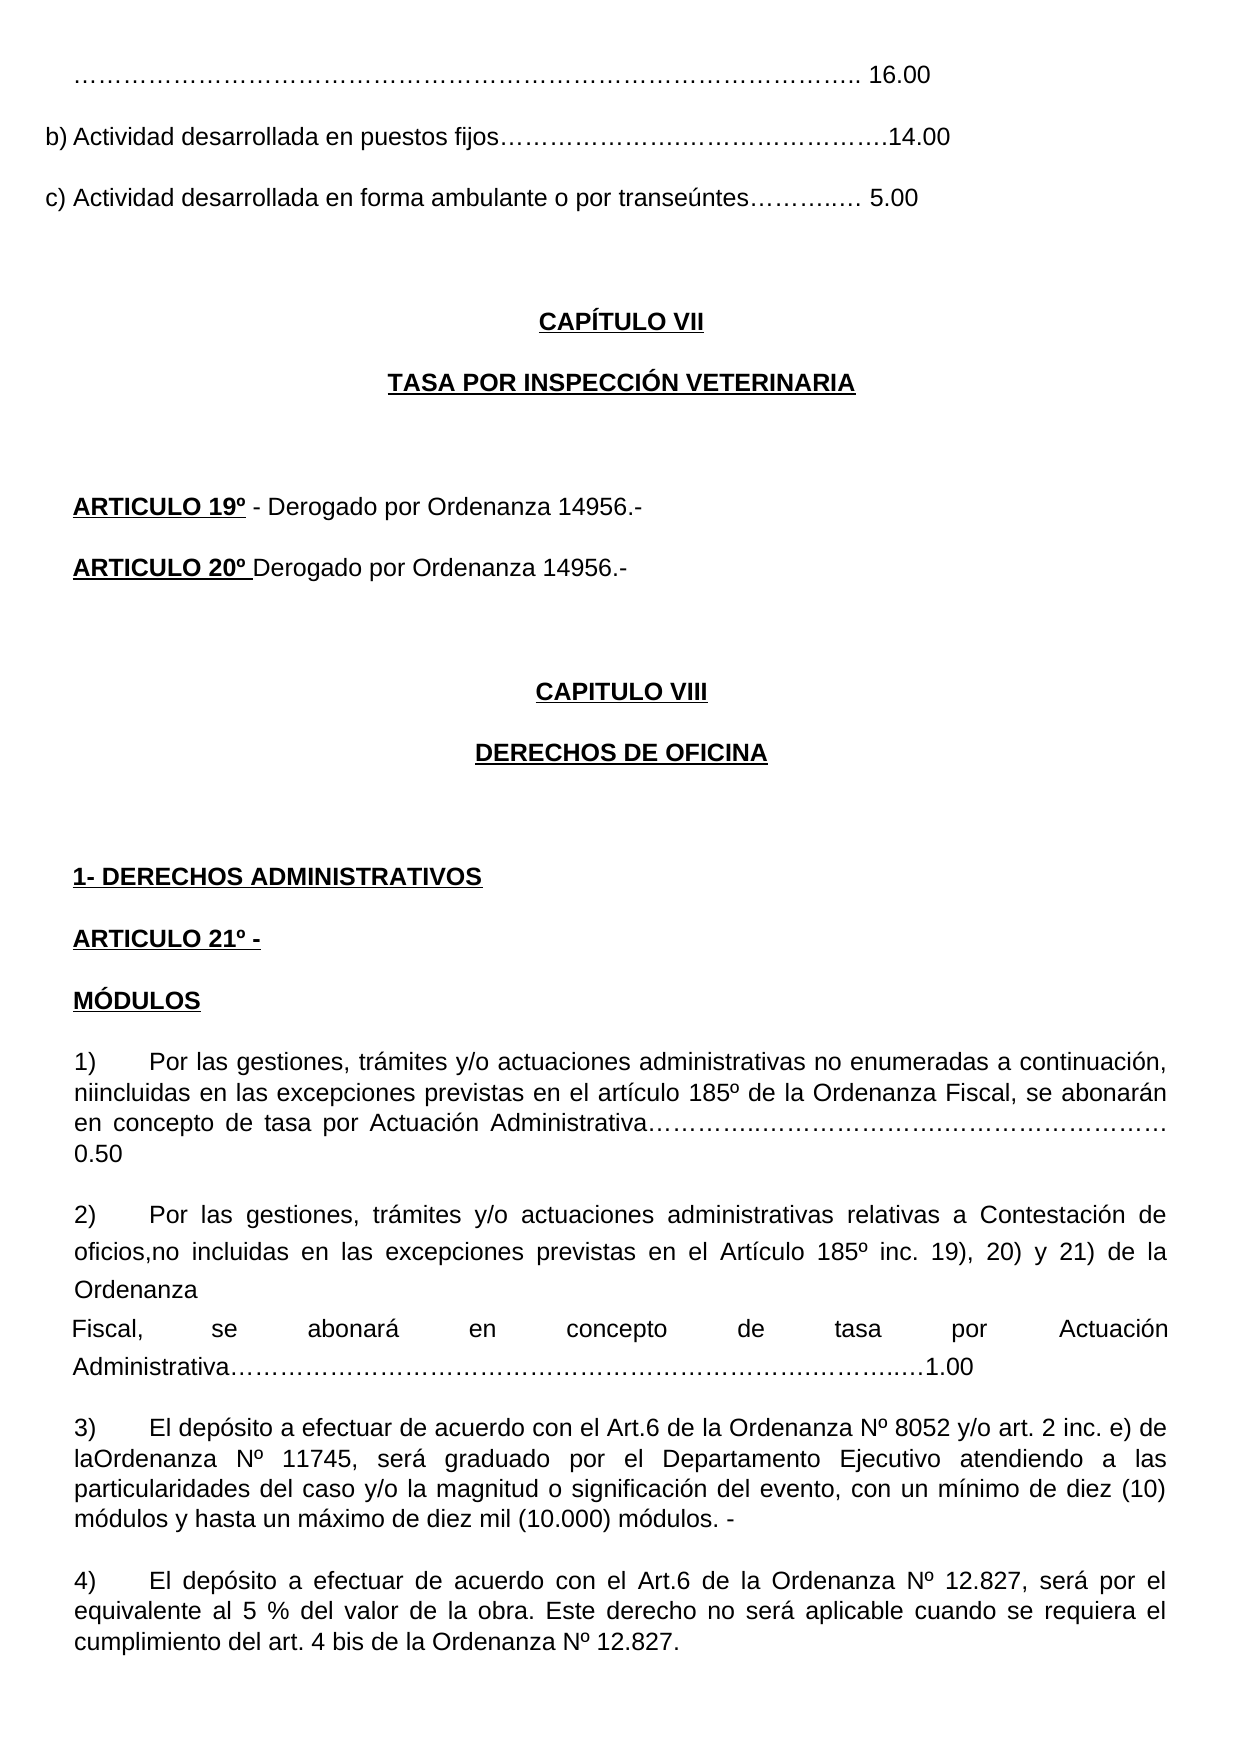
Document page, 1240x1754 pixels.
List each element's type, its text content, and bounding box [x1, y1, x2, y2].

list Actividad desarrollada en forma ambulante o por transeúntes………..… 5.00 [45, 183, 1169, 212]
text 1- DERECHOS ADMINISTRATIVOS [72, 862, 1169, 891]
text CAPITULO VIII [172, 677, 1071, 705]
text CAPÍTULO VII [172, 307, 1071, 335]
text ………………………………………………………………………………….. 16.00 [72, 60, 1169, 89]
text ARTICULO 20º Derogado por Ordenanza 14956.- [72, 553, 1169, 582]
list Actividad desarrollada en puestos fijos………………….…………………….14.00 [45, 122, 1169, 151]
list Por las gestiones, trámites y/o actuaciones administrativas no enumeradas a continuación, niincluidas en las excepciones previstas en el artículo 185º de la Ordenanza Fiscal, se abonarán en concepto de tasa por Actuación Administrativa…………..………………….……………………… 0.50 [74, 1047, 1169, 1167]
text Administrativa…………………………………………………………….………..…1.00 [72, 1352, 1169, 1380]
text ARTICULO 19º - Derogado por Ordenanza 14956.- [72, 492, 1169, 521]
list Por las gestiones, trámites y/o actuaciones administrativas relativas a Contestación de oficios,no incluidas en las excepciones previstas en el Artículo 185º inc. 19), 20) y 21) de la Ordenanza [74, 1200, 1169, 1303]
list El depósito a efectuar de acuerdo con el Art.6 de la Ordenanza Nº 12.827, será por el equivalente al 5 % del valor de la obra. Este derecho no será aplicable cuando se requiera el cumplimiento del art. 4 bis de la Ordenanza Nº 12.827. [74, 1566, 1169, 1655]
subtitle TASA POR INSPECCIÓN VETERINARIA [172, 368, 1071, 397]
text Fiscal, se abonará en concepto de tasa por Actuación [71, 1314, 1169, 1343]
subtitle ARTICULO 21º - [72, 924, 1169, 952]
text MÓDULOS [73, 986, 1170, 1014]
text DERECHOS DE OFICINA [172, 738, 1071, 767]
list El depósito a efectuar de acuerdo con el Art.6 de la Ordenanza Nº 8052 y/o art. 2 inc. e) de laOrdenanza Nº 11745, será graduado por el Departamento Ejecutivo atendiendo a las particularidades del caso y/o la magnitud o significación del evento, con un mínimo de diez (10) módulos y hasta un máximo de diez mil (10.000) módulos. - [74, 1413, 1169, 1533]
